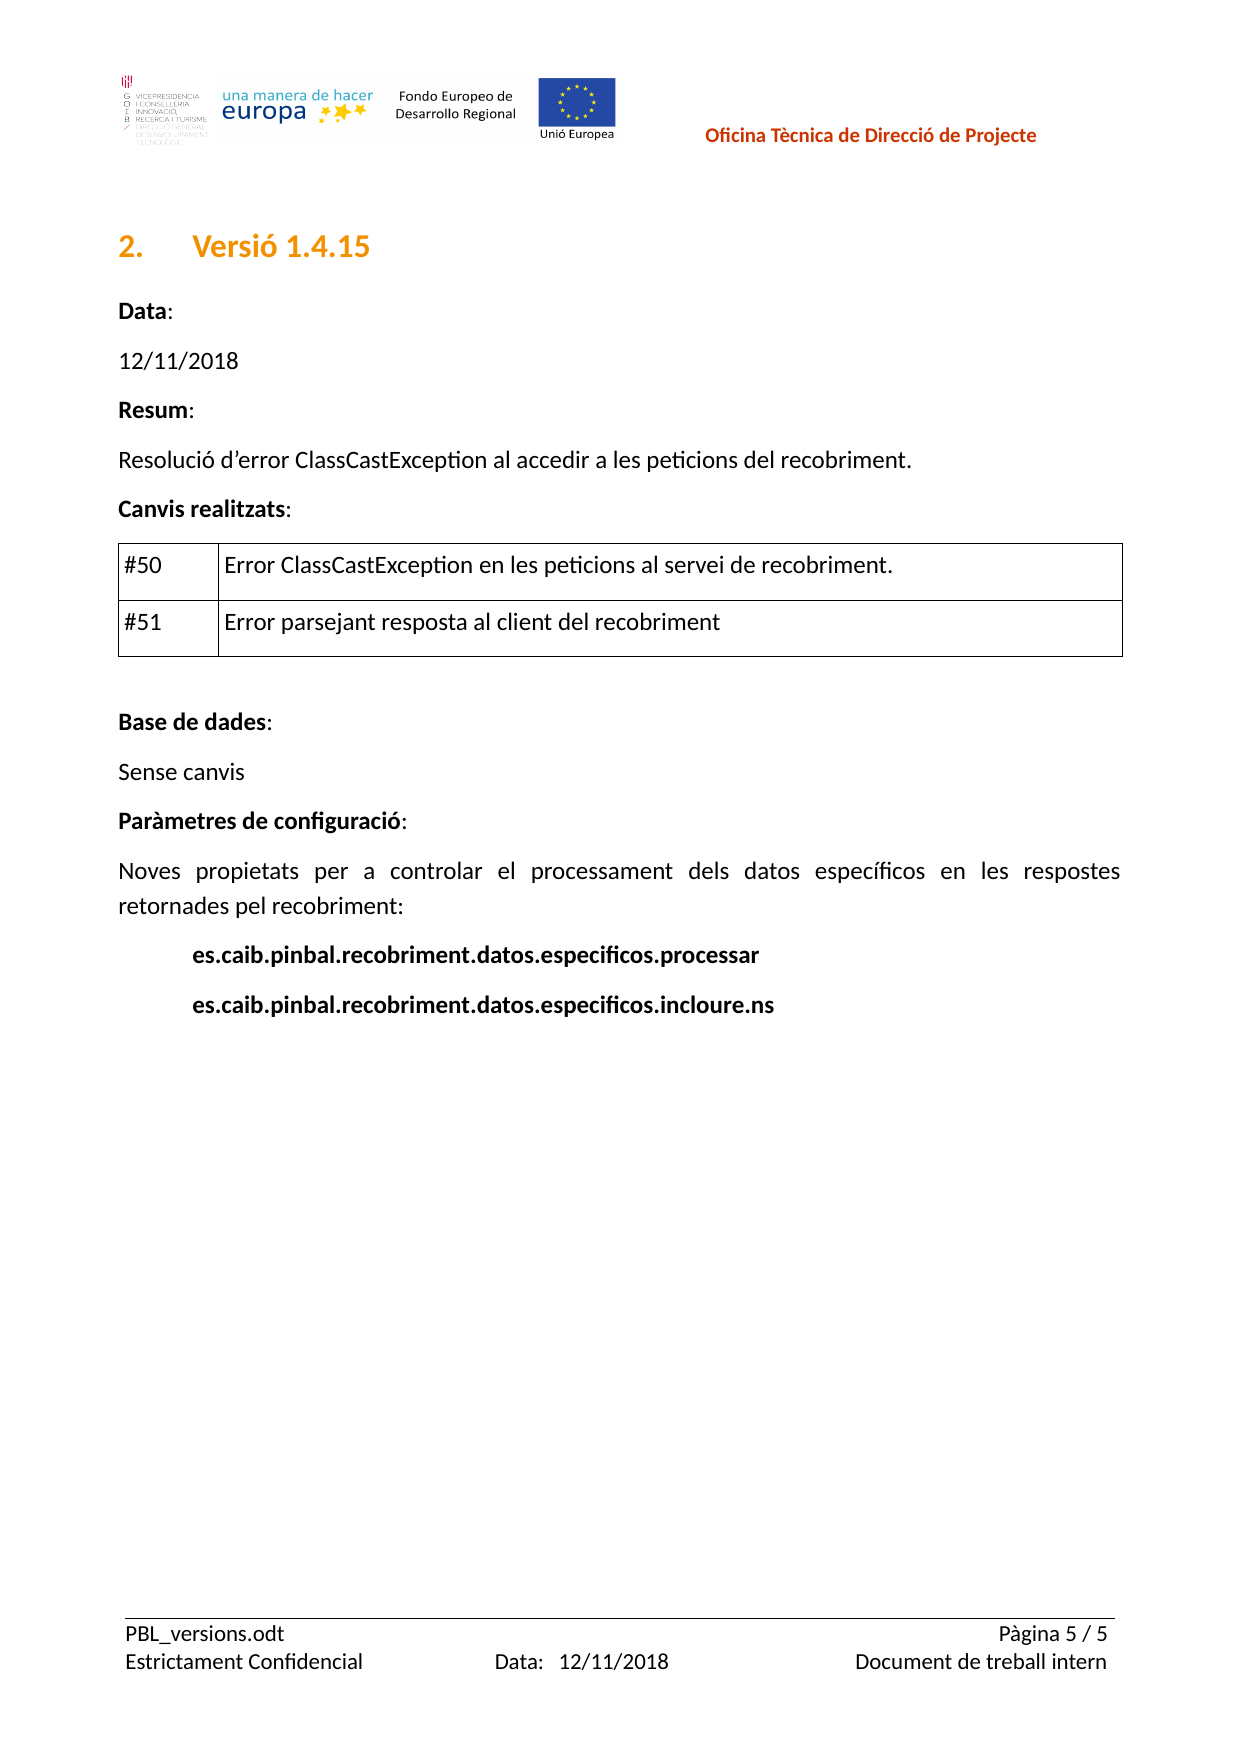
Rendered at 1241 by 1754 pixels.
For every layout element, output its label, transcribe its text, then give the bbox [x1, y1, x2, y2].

subtitle Versió 1.4.15 [118, 225, 1122, 266]
text 12/11/2018 [118, 345, 1122, 375]
table_header Error ClassCastException en les peticions al servei de recobriment. [219, 544, 1122, 600]
picture [118, 73, 213, 147]
text es.caib.pinbal.recobriment.datos.especificos.incloure.ns [118, 989, 1122, 1019]
table_cell Error parsejant resposta al client del recobriment [219, 601, 1122, 656]
text Data: [118, 295, 1122, 326]
table_cell #51 [119, 601, 218, 656]
text Paràmetres de configuració: [118, 805, 1122, 836]
text es.caib.pinbal.recobriment.datos.especificos.processar [118, 939, 1122, 970]
text Noves propietats per a controlar el processament dels datos específicos en les respostes retornades pel recobriment: [118, 855, 1122, 920]
text Base de dades: [118, 706, 1122, 737]
text Resolució d’error ClassCastException al accedir a les peticions del recobriment. [118, 444, 1122, 474]
table_header #50 [119, 544, 218, 600]
picture [219, 73, 621, 147]
text Sense canvis [118, 756, 1122, 786]
text Resum: [118, 394, 1122, 425]
text Canvis realitzats: [118, 493, 1122, 524]
